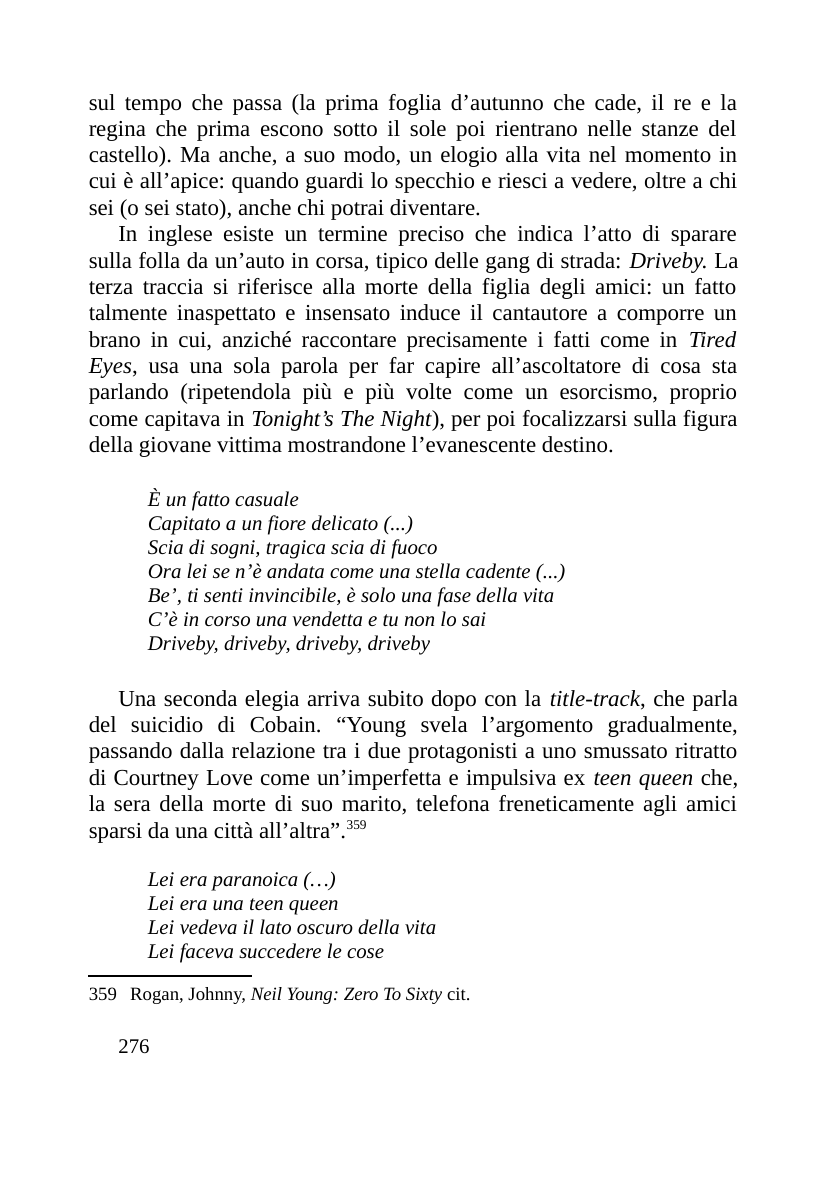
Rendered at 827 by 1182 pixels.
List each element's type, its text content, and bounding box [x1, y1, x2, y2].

text Lei era una teen queen [88, 891, 738, 915]
text Rogan, Johnny, Neil Young: Zero To Sixty cit. [88, 982, 738, 1004]
text Lei vedeva il lato oscuro della vita [88, 915, 738, 939]
text sul tempo che passa (la prima foglia d’autunno che cade, il re e la regina che prima escono sotto il sole poi rientrano nelle stanze del castello). Ma anche, a suo modo, un elogio alla vita nel momento in cui è all’apice: quando guardi lo specchio e riesci a vedere, oltre a chi sei (o sei stato), anche chi potrai diventare. [88, 88, 738, 220]
text Lei faceva succedere le cose [88, 939, 738, 963]
text In inglese esiste un termine preciso che indica l’atto di sparare sulla folla da un’auto in corsa, tipico delle gang di strada: Driveby. La terza traccia si riferisce alla morte della figlia degli amici: un fatto talmente inaspettato e insensato induce il cantautore a comporre un brano in cui, anziché raccontare precisamente i fatti come in Tired Eyes, usa una sola parola per far capire all’ascoltatore di cosa sta parlando (ripetendola più e più volte come un esorcismo, proprio come capitava in Tonight’s The Night), per poi focalizzarsi sulla figura della giovane vittima mostrandone l’evanescente destino. [88, 220, 738, 457]
text Capitato a un fiore delicato (...) [88, 511, 738, 535]
text Scia di sogni, tragica scia di fuoco [88, 535, 738, 559]
text C’è in corso una vendetta e tu non lo sai [88, 607, 738, 631]
text Ora lei se n’è andata come una stella cadente (...) [88, 559, 738, 583]
text Lei era paranoica (…) [88, 867, 738, 891]
text Driveby, driveby, driveby, driveby [88, 631, 738, 655]
text Be’, ti senti invincibile, è solo una fase della vita [88, 583, 738, 607]
text Una seconda elegia arriva subito dopo con la title-track, che parla del suicidio di Cobain. “Young svela l’argomento gradualmente, passando dalla relazione tra i due protagonisti a uno smussato ritratto di Courtney Love come un’imperfetta e impulsiva ex teen queen che, la sera della morte di suo marito, telefona freneticamente agli amici sparsi da una città all’altra”. [88, 685, 738, 843]
text È un fatto casuale [88, 487, 738, 511]
